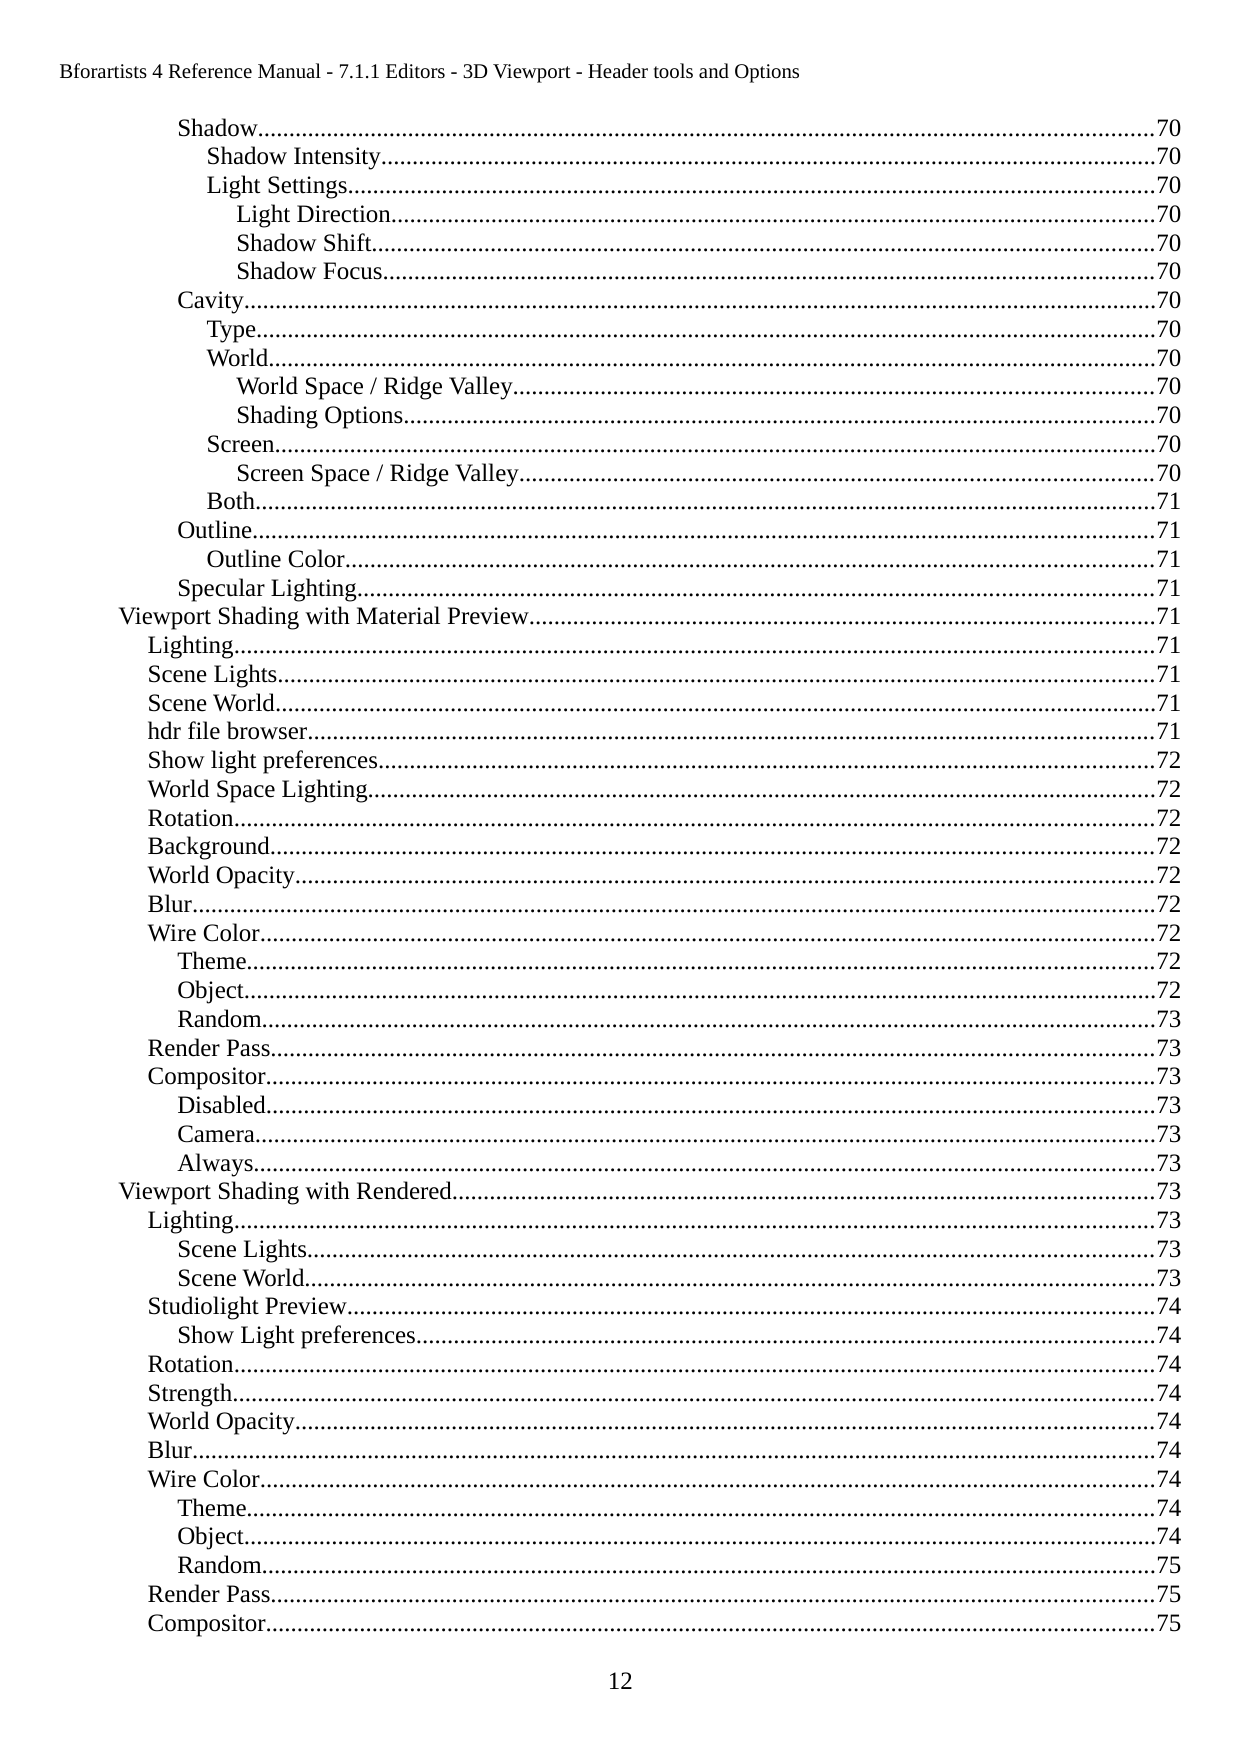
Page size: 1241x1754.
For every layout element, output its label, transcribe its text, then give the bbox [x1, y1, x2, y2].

text Lighting 73 [147, 1205, 1181, 1234]
text Strength 74 [147, 1378, 1181, 1406]
text Scene World 71 [147, 688, 1181, 716]
text Compositor 75 [147, 1608, 1181, 1636]
text Disabled 73 [177, 1090, 1181, 1119]
text Show light preferences 72 [147, 745, 1181, 774]
text Shadow Focus 70 [236, 256, 1181, 285]
text Scene Lights 73 [177, 1234, 1181, 1263]
text Cavity 70 [177, 285, 1181, 314]
text Wire Color 72 [147, 918, 1181, 946]
text World Opacity 74 [147, 1406, 1181, 1435]
text Blur 74 [147, 1435, 1181, 1464]
text Theme 74 [177, 1493, 1181, 1521]
text Type 70 [206, 314, 1181, 343]
text Render Pass 75 [147, 1579, 1181, 1608]
text hdr file browser 71 [147, 716, 1181, 745]
text Shadow Intensity 70 [206, 141, 1181, 170]
text Shadow 70 [177, 113, 1181, 141]
text Theme 72 [177, 946, 1181, 975]
text Outline 71 [177, 515, 1181, 544]
text Specular Lighting 71 [177, 573, 1181, 601]
text World Opacity 72 [147, 860, 1181, 889]
text Object 74 [177, 1521, 1181, 1550]
text Always 73 [177, 1148, 1181, 1176]
text Show Light preferences 74 [177, 1320, 1181, 1349]
text Light Direction 70 [236, 199, 1181, 228]
text Viewport Shading with Material Preview 71 [118, 601, 1181, 630]
text Camera 73 [177, 1119, 1181, 1148]
text Object 72 [177, 975, 1181, 1004]
text Render Pass 73 [147, 1033, 1181, 1061]
text Shadow Shift 70 [236, 228, 1181, 256]
text World Space / Ridge Valley 70 [236, 371, 1181, 400]
text Compositor 73 [147, 1061, 1181, 1090]
text Lighting 71 [147, 630, 1181, 659]
text Shading Options 70 [236, 400, 1181, 429]
text Background 72 [147, 831, 1181, 860]
text Viewport Shading with Rendered 73 [118, 1176, 1181, 1205]
text Outline Color 71 [206, 544, 1181, 573]
text Light Settings 70 [206, 170, 1181, 199]
text Studiolight Preview 74 [147, 1291, 1181, 1320]
text Both 71 [206, 486, 1181, 515]
text Blur 72 [147, 889, 1181, 918]
text Rotation 72 [147, 803, 1181, 831]
text Scene Lights 71 [147, 659, 1181, 688]
text Wire Color 74 [147, 1464, 1181, 1493]
text Rotation 74 [147, 1349, 1181, 1378]
text World 70 [206, 343, 1181, 371]
text Screen Space / Ridge Valley 70 [236, 458, 1181, 486]
text Screen 70 [206, 429, 1181, 458]
text Random 75 [177, 1550, 1181, 1579]
text Random 73 [177, 1004, 1181, 1033]
text Scene World 73 [177, 1263, 1181, 1291]
text World Space Lighting 72 [147, 774, 1181, 803]
